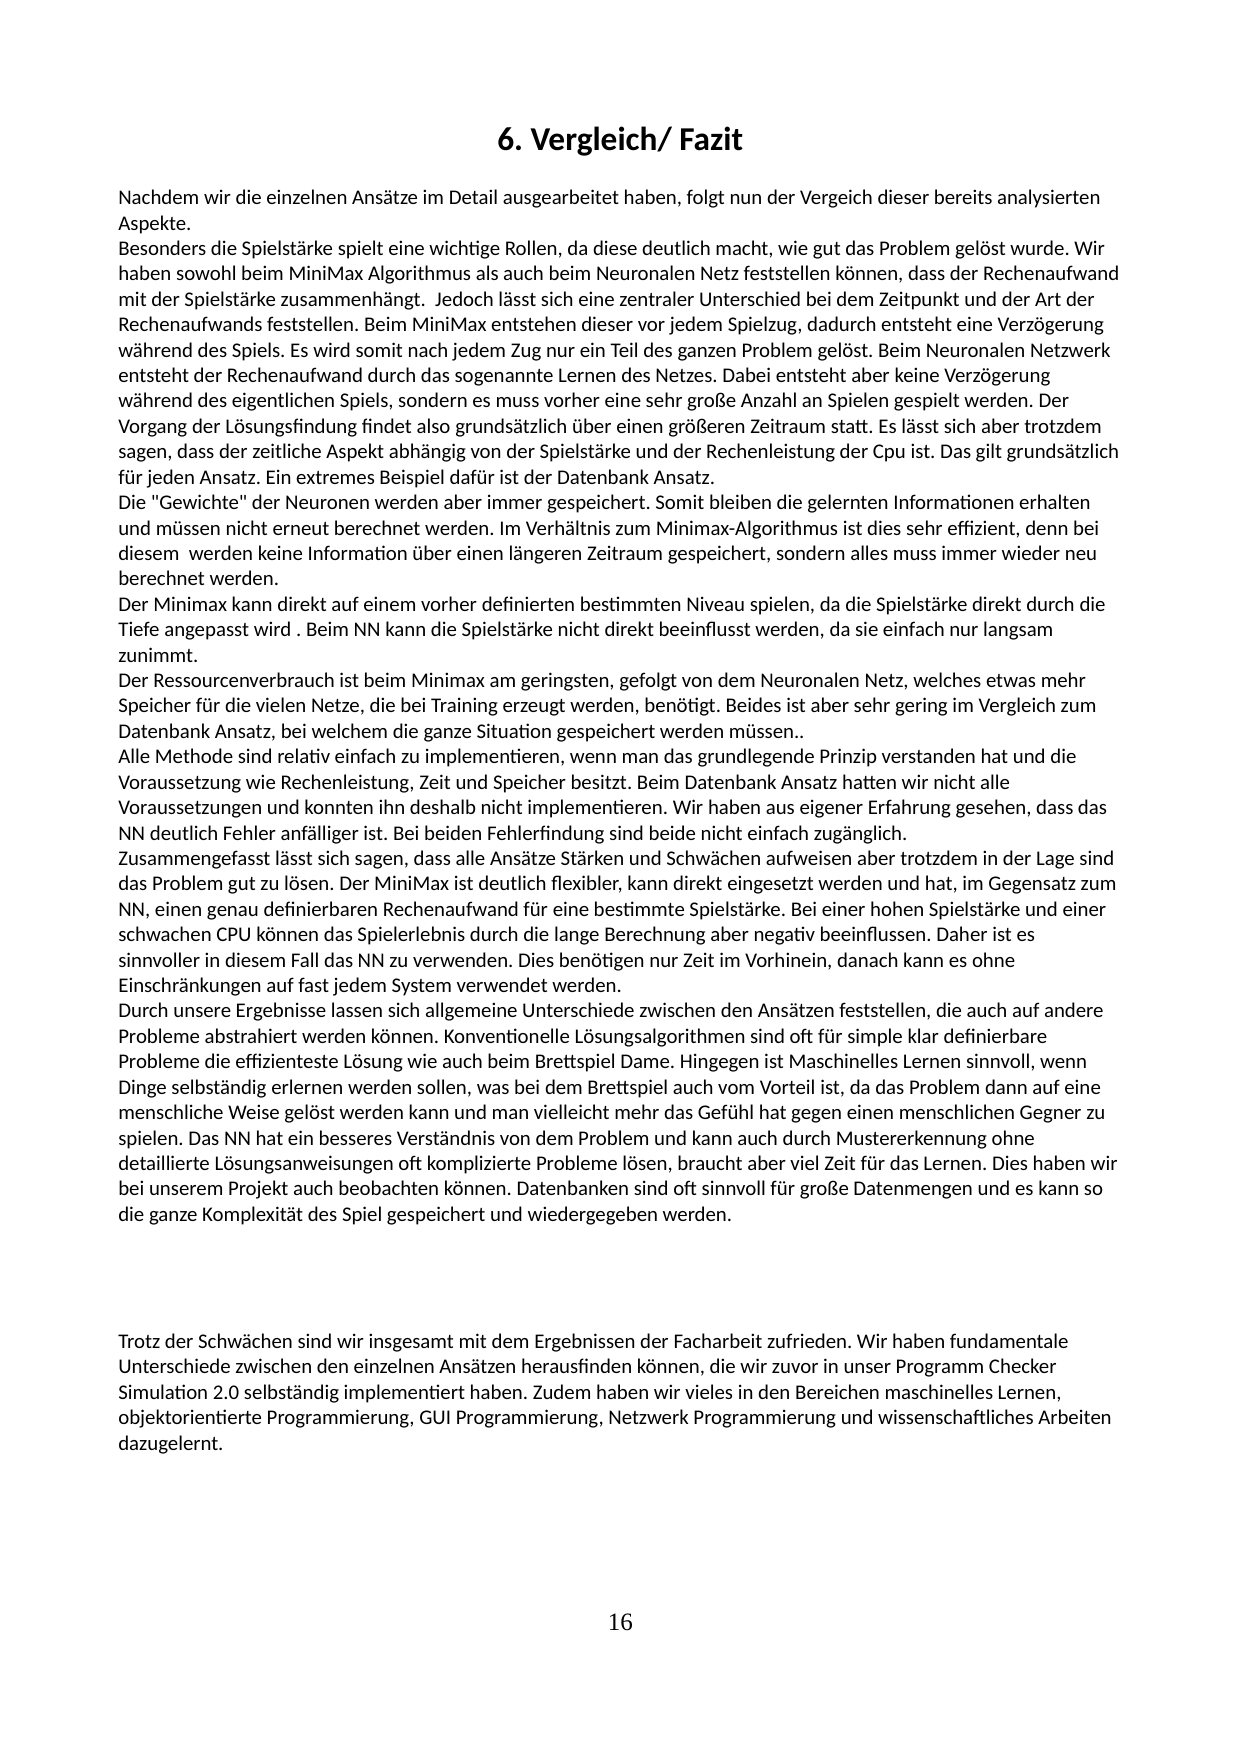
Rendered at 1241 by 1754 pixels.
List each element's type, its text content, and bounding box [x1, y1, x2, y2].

text Besonders die Spielstärke spielt eine wichtige Rollen, da diese deutlich macht, wie gut das Problem gelöst wurde. Wir haben sowohl beim MiniMax Algorithmus als auch beim Neuronalen Netz feststellen können, dass der Rechenaufwand mit der Spielstärke zusammenhängt. Jedoch lässt sich eine zentraler Unterschied bei dem Zeitpunkt und der Art der Rechenaufwands feststellen. Beim MiniMax entstehen dieser vor jedem Spielzug, dadurch entsteht eine Verzögerung während des Spiels. Es wird somit nach jedem Zug nur ein Teil des ganzen Problem gelöst. Beim Neuronalen Netzwerk entsteht der Rechenaufwand durch das sogenannte Lernen des Netzes. Dabei entsteht aber keine Verzögerung während des eigentlichen Spiels, sondern es muss vorher eine sehr große Anzahl an Spielen gespielt werden. Der Vorgang der Lösungsfindung findet also grundsätzlich über einen größeren Zeitraum statt. Es lässt sich aber trotzdem sagen, dass der zeitliche Aspekt abhängig von der Spielstärke und der Rechenleistung der Cpu ist. Das gilt grundsätzlich für jeden Ansatz. Ein extremes Beispiel dafür ist der Datenbank Ansatz. [118, 235, 1122, 489]
text 6. Vergleich/ Fazit [118, 118, 1122, 159]
text Trotz der Schwächen sind wir insgesamt mit dem Ergebnissen der Facharbeit zufrieden. Wir haben fundamentale Unterschiede zwischen den einzelnen Ansätzen herausfinden können, die wir zuvor in unser Programm Checker Simulation 2.0 selbständig implementiert haben. Zudem haben wir vieles in den Bereichen maschinelles Lernen, objektorientierte Programmierung, GUI Programmierung, Netzwerk Programmierung und wissenschaftliches Arbeiten dazugelernt. [118, 1328, 1122, 1455]
text Durch unsere Ergebnisse lassen sich allgemeine Unterschiede zwischen den Ansätzen feststellen, die auch auf andere Probleme abstrahiert werden können. Konventionelle Lösungsalgorithmen sind oft für simple klar definierbare Probleme die effizienteste Lösung wie auch beim Brettspiel Dame. Hingegen ist Maschinelles Lernen sinnvoll, wenn Dinge selbständig erlernen werden sollen, was bei dem Brettspiel auch vom Vorteil ist, da das Problem dann auf eine menschliche Weise gelöst werden kann und man vielleicht mehr das Gefühl hat gegen einen menschlichen Gegner zu spielen. Das NN hat ein besseres Verständnis von dem Problem und kann auch durch Mustererkennung ohne detaillierte Lösungsanweisungen oft komplizierte Probleme lösen, braucht aber viel Zeit für das Lernen. Dies haben wir bei unserem Projekt auch beobachten können. Datenbanken sind oft sinnvoll für große Datenmengen und es kann so die ganze Komplexität des Spiel gespeichert und wiedergegeben werden. [118, 998, 1122, 1226]
text Die "Gewichte" der Neuronen werden aber immer gespeichert. Somit bleiben die gelernten Informationen erhalten und müssen nicht erneut berechnet werden. Im Verhältnis zum Minimax-Algorithmus ist dies sehr effizient, denn bei diesem werden keine Information über einen längeren Zeitraum gespeichert, sondern alles muss immer wieder neu berechnet werden. [118, 489, 1122, 591]
text Nachdem wir die einzelnen Ansätze im Detail ausgearbeitet haben, folgt nun der Vergeich dieser bereits analysierten Aspekte. [118, 159, 1122, 235]
text Alle Methode sind relativ einfach zu implementieren, wenn man das grundlegende Prinzip verstanden hat und die Voraussetzung wie Rechenleistung, Zeit und Speicher besitzt. Beim Datenbank Ansatz hatten wir nicht alle Voraussetzungen und konnten ihn deshalb nicht implementieren. Wir haben aus eigener Erfahrung gesehen, dass das NN deutlich Fehler anfälliger ist. Bei beiden Fehlerfindung sind beide nicht einfach zugänglich. [118, 743, 1122, 845]
text Der Minimax kann direkt auf einem vorher definierten bestimmten Niveau spielen, da die Spielstärke direkt durch die Tiefe angepasst wird . Beim NN kann die Spielstärke nicht direkt beeinflusst werden, da sie einfach nur langsam zunimmt. [118, 591, 1122, 667]
text Der Ressourcenverbrauch ist beim Minimax am geringsten, gefolgt von dem Neuronalen Netz, welches etwas mehr Speicher für die vielen Netze, die bei Training erzeugt werden, benötigt. Beides ist aber sehr gering im Vergleich zum Datenbank Ansatz, bei welchem die ganze Situation gespeichert werden müssen.. [118, 667, 1122, 743]
text Zusammengefasst lässt sich sagen, dass alle Ansätze Stärken und Schwächen aufweisen aber trotzdem in der Lage sind das Problem gut zu lösen. Der MiniMax ist deutlich flexibler, kann direkt eingesetzt werden und hat, im Gegensatz zum NN, einen genau definierbaren Rechenaufwand für eine bestimmte Spielstärke. Bei einer hohen Spielstärke und einer schwachen CPU können das Spielerlebnis durch die lange Berechnung aber negativ beeinflussen. Daher ist es sinnvoller in diesem Fall das NN zu verwenden. Dies benötigen nur Zeit im Vorhinein, danach kann es ohne Einschränkungen auf fast jedem System verwendet werden. [118, 845, 1122, 998]
